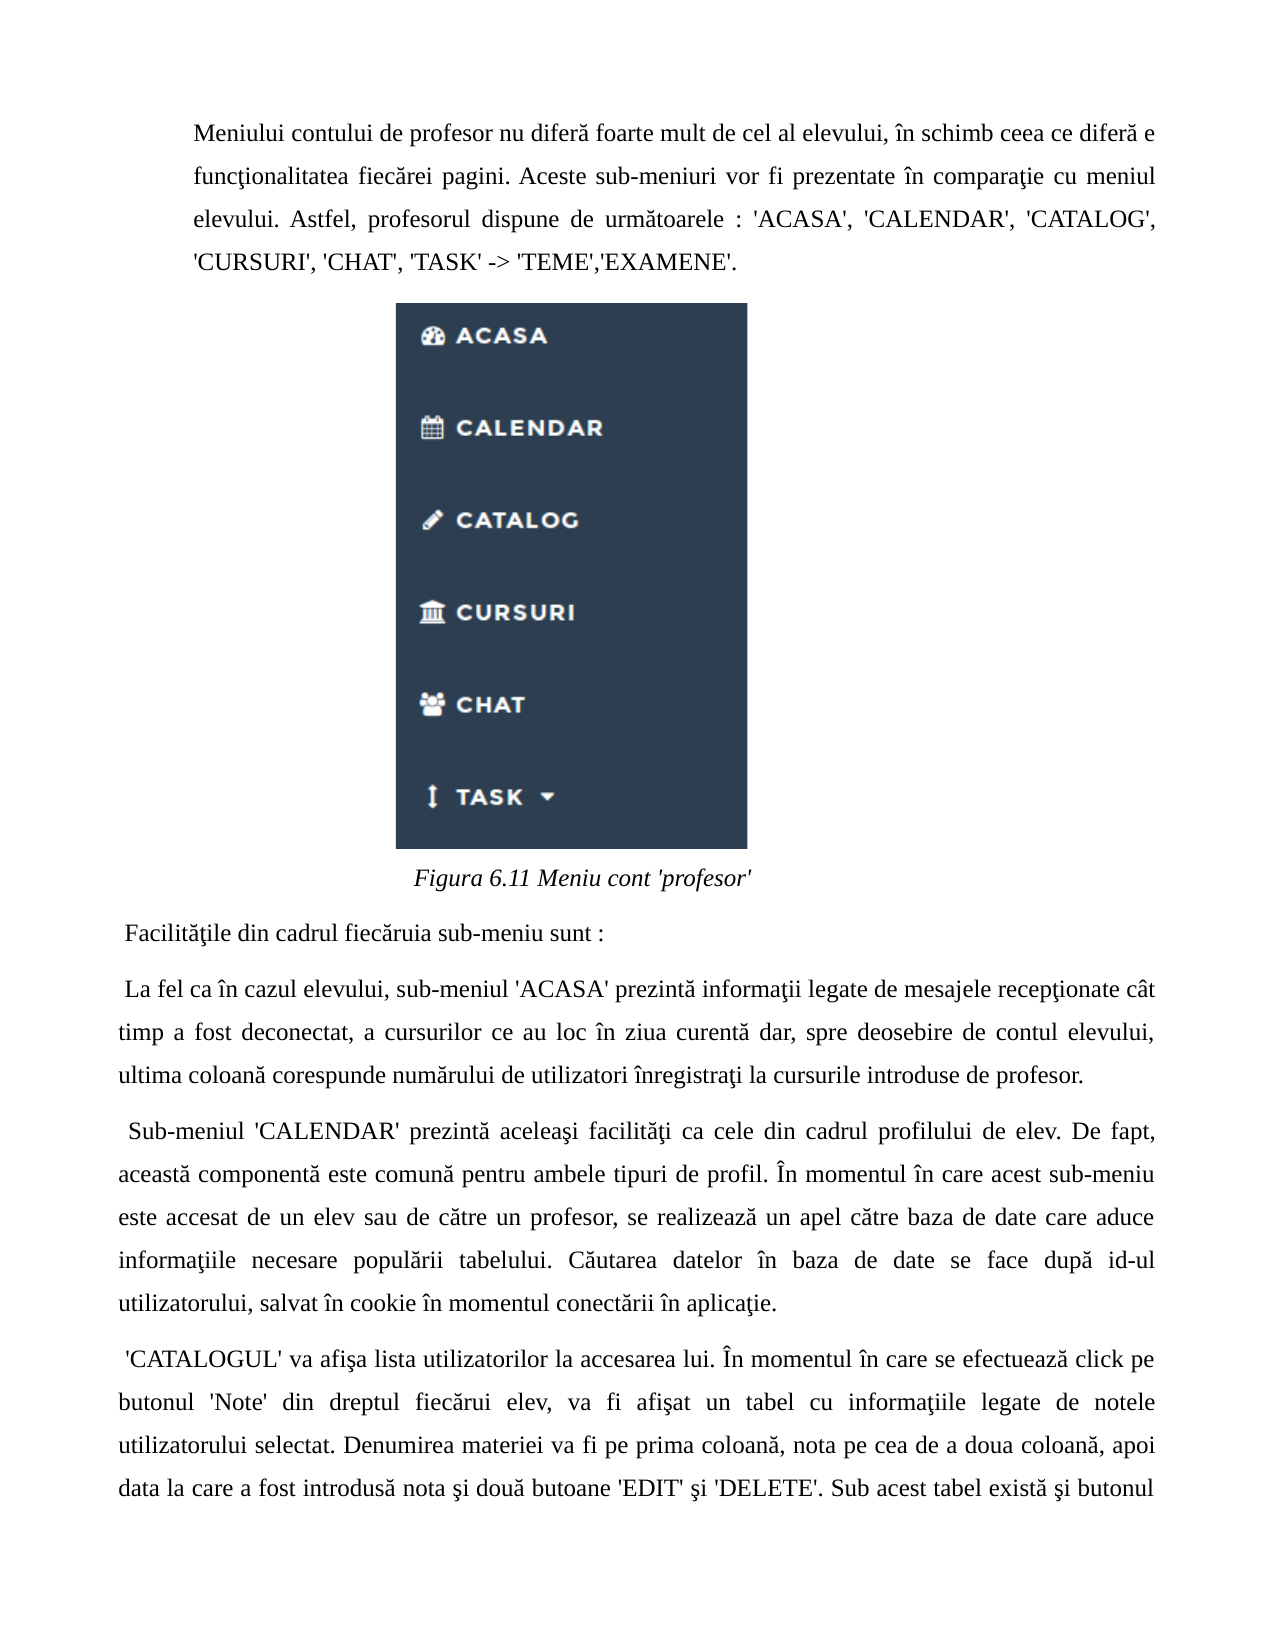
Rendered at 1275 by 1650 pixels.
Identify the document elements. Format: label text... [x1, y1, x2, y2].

text 'CATALOGUL' va afişa lista utilizatorilor la accesarea lui. În momentul în care se efectuează click pe butonul 'Note' din dreptul fiecărui elev, va fi afişat un tabel cu informaţiile legate de notele utilizatorului selectat. Denumirea materiei va fi pe prima coloană, nota pe cea de a doua coloană, apoi data la care a fost introdusă nota şi două butoane 'EDIT' şi 'DELETE'. Sub acest tabel există şi butonul [118, 1344, 1157, 1502]
list Meniului contului de profesor nu diferă foarte mult de cel al elevului, în schimb ceea ce diferă e funcţionalitatea fiecărei pagini. Aceste sub-meniuri vor fi prezentate în comparaţie cu meniul elevului. Astfel, profesorul dispune de următoarele : 'ACASA', 'CALENDAR', 'CATALOG', 'CURSURI', 'CHAT', 'TASK' -> 'TEME','EXAMENE'. [156, 118, 1157, 276]
text La fel ca în cazul elevului, sub-meniul 'ACASA' prezintă informaţii legate de mesajele recepţionate cât timp a fost deconectat, a cursurilor ce au loc în ziua curentă dar, spre deosebire de contul elevului, ultima coloană corespunde numărului de utilizatori înregistraţi la cursurile introduse de profesor. [118, 974, 1157, 1089]
text Sub-meniul 'CALENDAR' prezintă aceleaşi facilităţi ca cele din cadrul profilului de elev. De fapt, această componentă este comună pentru ambele tipuri de profil. În momentul în care acest sub-meniu este accesat de un elev sau de către un profesor, se realizează un apel către baza de date care aduce informaţiile necesare populării tabelului. Căutarea datelor în baza de date se face după id-ul utilizatorului, salvat în cookie în momentul conectării în aplicaţie. [118, 1116, 1157, 1317]
text Figura 6.11 Meniu cont 'profesor' [118, 849, 1157, 892]
picture [395, 303, 748, 849]
text Facilităţile din cadrul fiecăruia sub-meniu sunt : [118, 918, 1157, 947]
